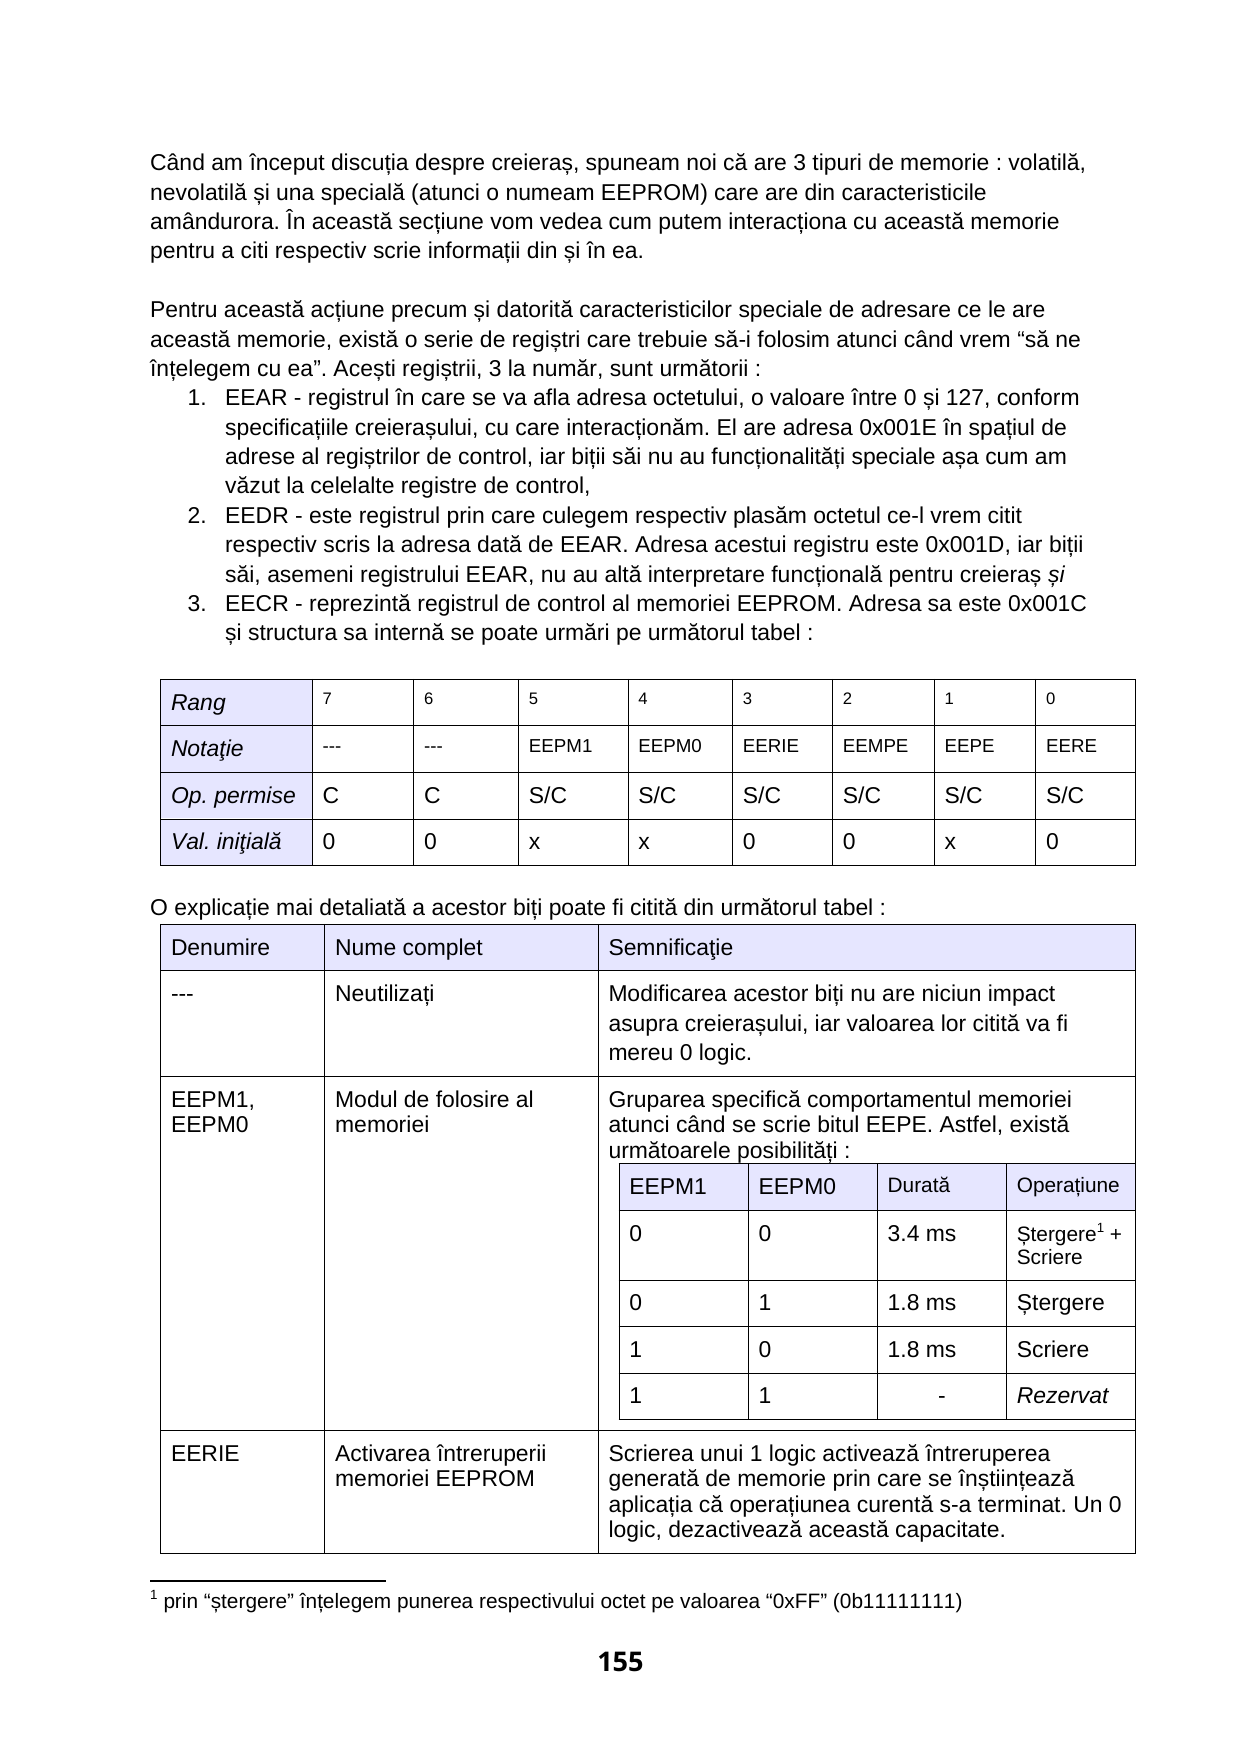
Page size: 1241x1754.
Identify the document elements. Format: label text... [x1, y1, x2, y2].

table_cell 0 [620, 1211, 748, 1279]
table_cell Modificarea acestor biți nu are niciun impact asupra creierașului, iar valoarea lor citită va fi mereu 0 logic. [599, 971, 1135, 1076]
table_header 1 [935, 680, 1035, 725]
table_cell 0 [414, 820, 518, 865]
table_cell EERE [1036, 726, 1135, 772]
table_header EEPM1 [620, 1164, 748, 1210]
list EEDR - este registrul prin care culegem respectiv plasăm octetul ce-l vrem citit respectiv scris la adresa dată de EEAR. Adresa acestui registru este 0x001D, iar biții săi, asemeni registrului EEAR, nu au altă interpretare funcțională pentru creieraș și [187, 502, 1091, 587]
table_cell S/C [935, 773, 1035, 818]
table_cell 0 [833, 820, 934, 865]
table_cell Modul de folosire al memoriei [325, 1077, 598, 1430]
table_header 4 [629, 680, 732, 725]
table_cell Scriere [1007, 1327, 1135, 1373]
table_cell Neutilizați [325, 971, 598, 1076]
table_cell 3.4 ms [878, 1211, 1006, 1279]
table_header 0 [1036, 680, 1135, 725]
table_header 2 [833, 680, 934, 725]
table_cell 1 [749, 1374, 877, 1419]
table_cell 0 [313, 820, 413, 865]
table_cell EEPM1, EEPM0 [161, 1077, 324, 1430]
table_cell EEPM0 [629, 726, 732, 772]
table_cell Ștergere [1007, 1281, 1135, 1326]
table_cell Ștergere + Scriere [1007, 1211, 1135, 1279]
table_cell 1 [620, 1327, 748, 1373]
table_cell EEMPE [833, 726, 934, 772]
table_cell 1 [749, 1281, 877, 1326]
list EEAR - registrul în care se va afla adresa octetului, o valoare între 0 și 127, conform specificațiile creierașului, cu care interacționăm. El are adresa 0x001E în spațiul de adrese al regiștrilor de control, iar biții săi nu au funcționalități speciale așa cum am văzut la celelalte registre de control, [187, 385, 1091, 499]
table_header Durată [878, 1164, 1006, 1210]
table_cell 0 [749, 1211, 877, 1279]
text O explicație mai detaliată a acestor biți poate fi citită din următorul tabel : [150, 894, 1091, 920]
table_cell Val. iniţială [161, 820, 312, 865]
table_cell S/C [733, 773, 832, 818]
table_cell Gruparea specifică comportamentul memoriei atunci când se scrie bitul EEPE. Astfel, există următoarele posibilități : [599, 1077, 1135, 1430]
table_header 5 [519, 680, 628, 725]
table_cell 0 [1036, 820, 1135, 865]
table_cell EEPM1 [519, 726, 628, 772]
table_cell 1.8 ms [878, 1281, 1006, 1326]
table_cell 1.8 ms [878, 1327, 1006, 1373]
table_cell x [629, 820, 732, 865]
table_cell S/C [629, 773, 732, 818]
table_cell S/C [833, 773, 934, 818]
table_cell 1 [620, 1374, 748, 1419]
table_cell Activarea întreruperii memoriei EEPROM [325, 1431, 598, 1553]
table_cell EERIE [161, 1431, 324, 1553]
table_cell --- [161, 971, 324, 1076]
text Când am început discuția despre creieraș, spuneam noi că are 3 tipuri de memorie : volatilă, nevolatilă și una specială (atunci o numeam EEPROM) care are din caracteristicile amândurora. În această secțiune vom vedea cum putem interacționa cu această memorie pentru a citi respectiv scrie informații din și în ea. [150, 150, 1091, 264]
table_header EEPM0 [749, 1164, 877, 1210]
table_cell 0 [749, 1327, 877, 1373]
table_cell S/C [519, 773, 628, 818]
table_cell - [878, 1374, 1006, 1419]
table_header 3 [733, 680, 832, 725]
table_cell x [935, 820, 1035, 865]
table_cell C [313, 773, 413, 818]
table_cell 0 [733, 820, 832, 865]
table_cell EEPE [935, 726, 1035, 772]
table_header Denumire [161, 925, 324, 970]
text Pentru această acțiune precum și datorită caracteristicilor speciale de adresare ce le are această memorie, există o serie de regiștri care trebuie să-i folosim atunci când vrem “să ne înțelegem cu ea”. Acești regiștrii, 3 la număr, sunt următorii : [150, 297, 1091, 381]
table_cell 0 [620, 1281, 748, 1326]
table_header Rang [161, 680, 312, 725]
table_header Operațiune [1007, 1164, 1135, 1210]
table_cell x [519, 820, 628, 865]
table_header 6 [414, 680, 518, 725]
table_header 7 [313, 680, 413, 725]
table_cell --- [414, 726, 518, 772]
table_cell Op. permise [161, 773, 312, 818]
list EECR - reprezintă registrul de control al memoriei EEPROM. Adresa sa este 0x001C și structura sa internă se poate urmări pe următorul tabel : [187, 591, 1091, 646]
table_cell S/C [1036, 773, 1135, 818]
table_cell Rezervat [1007, 1374, 1135, 1419]
table_cell EERIE [733, 726, 832, 772]
table_cell --- [313, 726, 413, 772]
table_cell Notaţie [161, 726, 312, 772]
table_cell C [414, 773, 518, 818]
table_header Nume complet [325, 925, 598, 970]
table_cell Scrierea unui 1 logic activează întreruperea generată de memorie prin care se înștiințează aplicația că operațiunea curentă s-a terminat. Un 0 logic, dezactivează această capacitate. [599, 1431, 1135, 1553]
table_header Semnificaţie [599, 925, 1135, 970]
